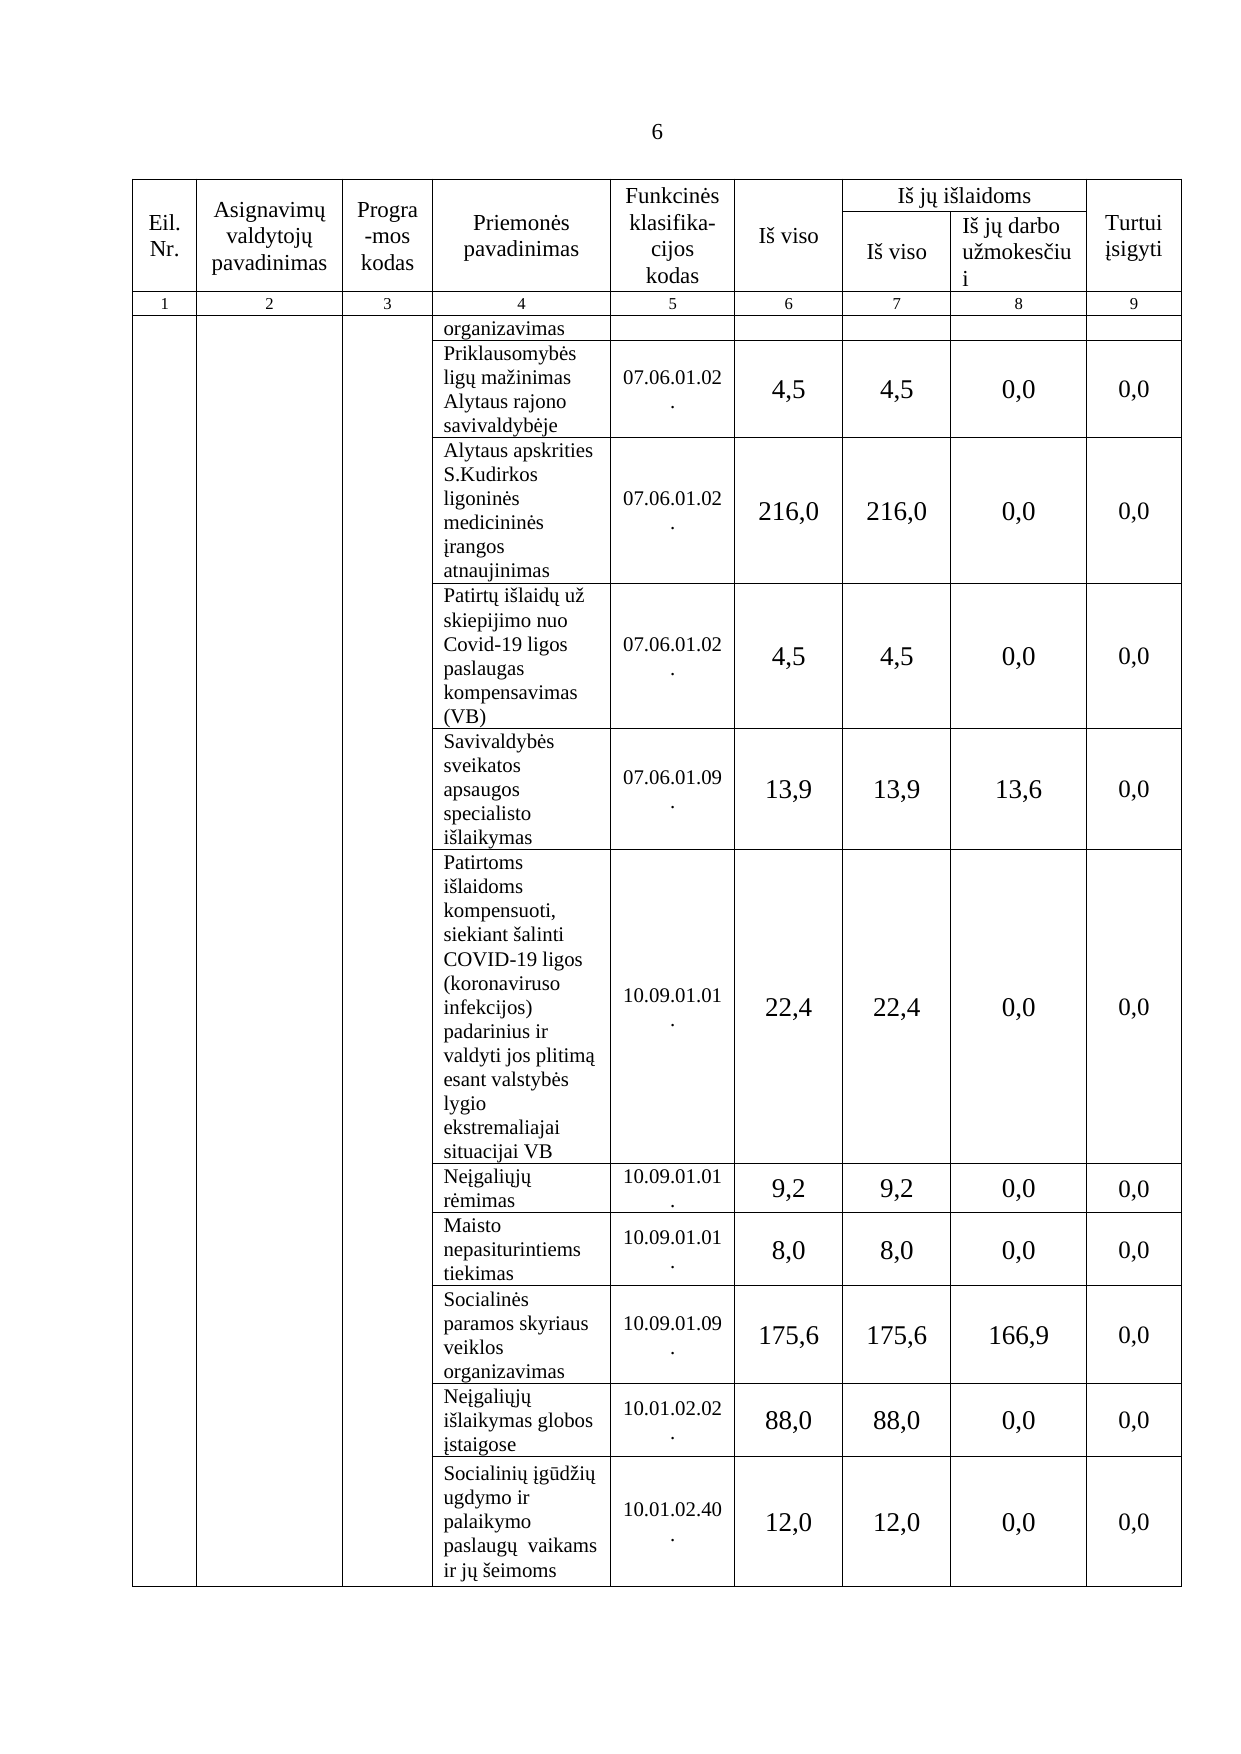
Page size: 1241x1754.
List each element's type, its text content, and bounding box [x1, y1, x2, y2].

table_cell 0,0 [1087, 1457, 1181, 1586]
table_cell 216,0 [735, 438, 842, 582]
table_cell Maisto nepasiturintiems tiekimas [433, 1213, 610, 1285]
table_cell 4 [433, 292, 610, 314]
table_cell 166,9 [951, 1286, 1086, 1383]
table_cell 0,0 [951, 1213, 1086, 1285]
table_cell 1 [133, 292, 196, 314]
table_cell 0,0 [1087, 438, 1181, 582]
table_cell Savivaldybės sveikatos apsaugos specialisto išlaikymas [433, 729, 610, 849]
table_cell 13,9 [735, 729, 842, 849]
table_cell 10.09.01.01. [611, 850, 734, 1163]
table_cell 9,2 [843, 1164, 950, 1212]
table_header Asignavimų valdytojų pavadinimas [197, 180, 342, 291]
table_cell 10.09.01.09. [611, 1286, 734, 1383]
table_cell 0,0 [1087, 584, 1181, 728]
table_cell Alytaus apskrities S.Kudirkos ligoninės medicininės įrangos atnaujinimas [433, 438, 610, 582]
table_cell 10.09.01.01. [611, 1213, 734, 1285]
table_cell 4,5 [735, 341, 842, 437]
table_cell 4,5 [843, 341, 950, 437]
table_cell 07.06.01.09. [611, 729, 734, 849]
table_cell 10.01.02.40. [611, 1457, 734, 1586]
table_cell 4,5 [735, 584, 842, 728]
table_cell 9 [1087, 292, 1181, 314]
table_header Eil. Nr. [133, 180, 196, 291]
table_cell 8,0 [843, 1213, 950, 1285]
table_cell [343, 316, 432, 1586]
table_cell organizavimas [433, 316, 610, 340]
table_cell [735, 316, 842, 340]
table_cell 0,0 [951, 438, 1086, 582]
table_cell 10.09.01.01. [611, 1164, 734, 1212]
table_cell 2 [197, 292, 342, 314]
table_cell Patirtoms išlaidoms kompensuoti, siekiant šalinti COVID-19 ligos (koronaviruso infekcijos) padarinius ir valdyti jos plitimą esant valstybės lygio ekstremaliajai situacijai VB [433, 850, 610, 1163]
table_cell [611, 316, 734, 340]
table_cell 88,0 [843, 1384, 950, 1456]
table_cell 0,0 [1087, 341, 1181, 437]
table_cell Priklausomybės ligų mažinimas Alytaus rajono savivaldybėje [433, 341, 610, 437]
table_cell [197, 316, 342, 1586]
table_cell 7 [843, 292, 950, 314]
table_cell [1087, 316, 1181, 340]
table_cell Iš jų darbo užmokesčiui [951, 212, 1086, 291]
table_header Iš jų išlaidoms [843, 180, 1086, 211]
table_cell [951, 316, 1086, 340]
table_cell 0,0 [1087, 1213, 1181, 1285]
table_cell 0,0 [951, 1457, 1086, 1586]
table_cell Socialinės paramos skyriaus veiklos organizavimas [433, 1286, 610, 1383]
table_cell 0,0 [951, 341, 1086, 437]
table_cell 0,0 [1087, 1286, 1181, 1383]
table_cell 8,0 [735, 1213, 842, 1285]
table_cell 88,0 [735, 1384, 842, 1456]
table_cell 175,6 [843, 1286, 950, 1383]
table_cell 6 [735, 292, 842, 314]
table_cell 13,6 [951, 729, 1086, 849]
table_cell 175,6 [735, 1286, 842, 1383]
table_cell 10.01.02.02. [611, 1384, 734, 1456]
table_cell 0,0 [951, 850, 1086, 1163]
table_cell 3 [343, 292, 432, 314]
table_cell 22,4 [843, 850, 950, 1163]
table_cell 0,0 [1087, 1384, 1181, 1456]
table_cell Socialinių įgūdžių ugdymo ir palaikymo paslaugų vaikams ir jų šeimoms [433, 1457, 610, 1586]
table_cell 12,0 [735, 1457, 842, 1586]
table_header Priemonės pavadinimas [433, 180, 610, 291]
table_cell [843, 316, 950, 340]
table_cell 07.06.01.02. [611, 584, 734, 728]
table_header Turtui įsigyti [1087, 180, 1181, 291]
table_cell 07.06.01.02. [611, 341, 734, 437]
table_header Progra-mos kodas [343, 180, 432, 291]
table_cell 22,4 [735, 850, 842, 1163]
table_cell 13,9 [843, 729, 950, 849]
table_header Funkcinės klasifika-cijos kodas [611, 180, 734, 291]
table_cell Patirtų išlaidų už skiepijimo nuo Covid-19 ligos paslaugas kompensavimas (VB) [433, 584, 610, 728]
table_cell 5 [611, 292, 734, 314]
table_cell 0,0 [1087, 729, 1181, 849]
table_cell Neįgaliųjų išlaikymas globos įstaigose [433, 1384, 610, 1456]
table_cell 0,0 [951, 584, 1086, 728]
table_cell [133, 316, 196, 1586]
table_cell 4,5 [843, 584, 950, 728]
table_cell 9,2 [735, 1164, 842, 1212]
table_cell 0,0 [951, 1384, 1086, 1456]
table_cell 0,0 [951, 1164, 1086, 1212]
table_cell Neįgaliųjų rėmimas [433, 1164, 610, 1212]
table_cell 0,0 [1087, 850, 1181, 1163]
table_header Iš viso [735, 180, 842, 291]
table_cell 07.06.01.02. [611, 438, 734, 582]
table_cell 12,0 [843, 1457, 950, 1586]
table_cell 0,0 [1087, 1164, 1181, 1212]
table_cell 8 [951, 292, 1086, 314]
table_cell 216,0 [843, 438, 950, 582]
table_cell Iš viso [843, 212, 950, 291]
